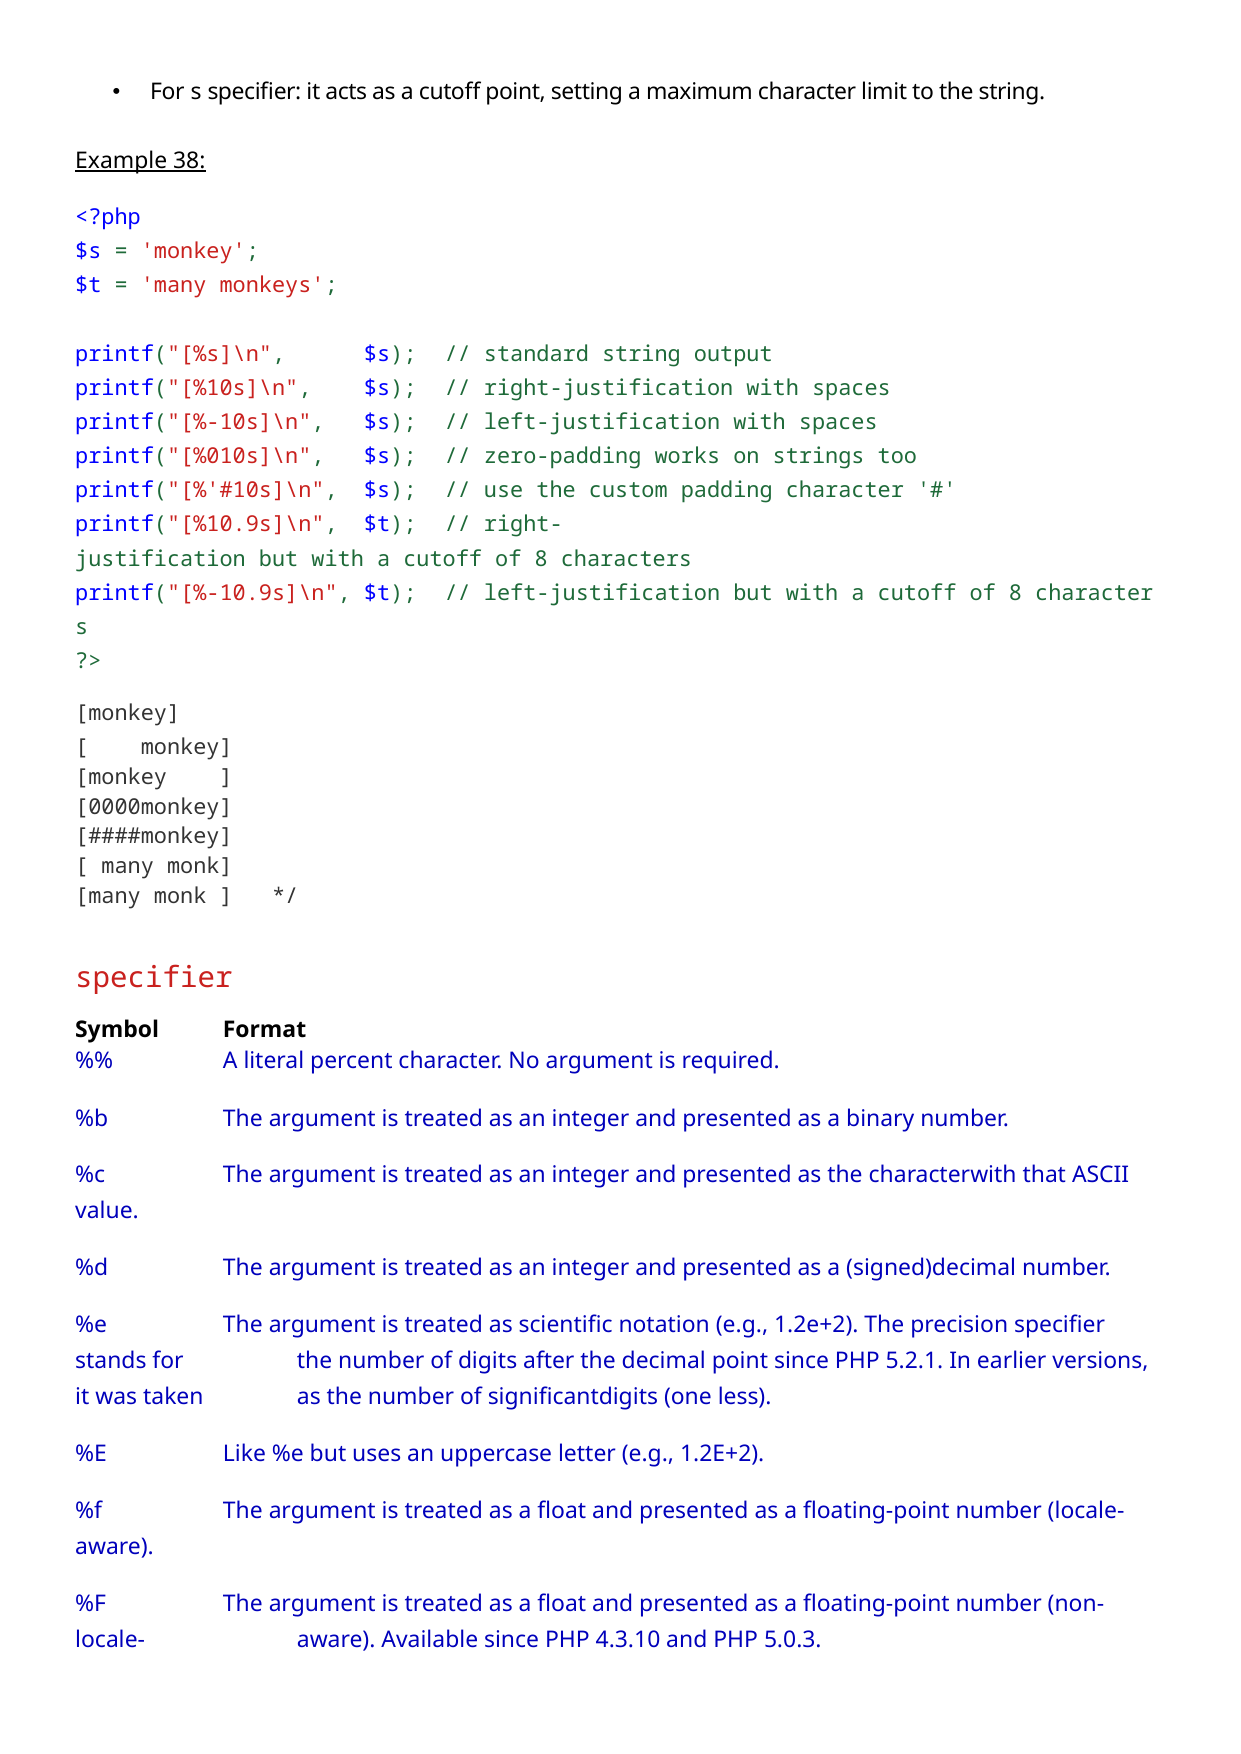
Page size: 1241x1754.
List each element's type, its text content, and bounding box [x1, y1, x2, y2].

text [monkey ] [75, 761, 1166, 791]
text [ monkey] [75, 731, 1166, 761]
text <?php $s = 'monkey'; $t = 'many monkeys'; printf("[%s]\n", $s); // standard string output printf("[%10s]\n", $s); // right-justification with spaces printf("[%-10s]\n", $s); // left-justification with spaces printf("[%010s]\n", $s); // zero-padding works on strings too printf("[%'#10s]\n", $s); // use the custom padding character '#' printf("[%10.9s]\n", $t); // right-justification but with a cutoff of 8 characters printf("[%-10.9s]\n", $t); // left-justification but with a cutoff of 8 characters ?> [75, 201, 1166, 675]
text [monkey] [75, 697, 1166, 727]
text [####monkey] [75, 821, 1166, 850]
text specifier [75, 956, 1166, 996]
text %b The argument is treated as an integer and presented as a binary number. [75, 1101, 1166, 1133]
text %F The argument is treated as a float and presented as a floating-point number (non-locale- aware). Available since PHP 4.3.10 and PHP 5.0.3. [75, 1587, 1166, 1654]
text [ many monk] [75, 850, 1166, 880]
text %E Like %e but uses an uppercase letter (e.g., 1.2E+2). [75, 1437, 1166, 1468]
text %% A literal percent character. No argument is required. [75, 1044, 1166, 1076]
list For s specifier: it acts as a cutoff point, setting a maximum character limit to the string. [112, 75, 1166, 106]
text %c The argument is treated as an integer and presented as the characterwith that ASCII value. [75, 1158, 1166, 1226]
text [0000monkey] [75, 791, 1166, 821]
text Symbol Format [75, 1013, 1166, 1044]
text %d The argument is treated as an integer and presented as a (signed)decimal number. [75, 1251, 1166, 1283]
text Example 38: [75, 144, 1166, 175]
text [many monk ] */ [75, 880, 1166, 910]
text %e The argument is treated as scientific notation (e.g., 1.2e+2). The precision specifier stands for the number of digits after the decimal point since PHP 5.2.1. In earlier versions, it was taken as the number of significantdigits (one less). [75, 1308, 1166, 1411]
text %f The argument is treated as a float and presented as a floating-point number (locale-aware). [75, 1494, 1166, 1561]
